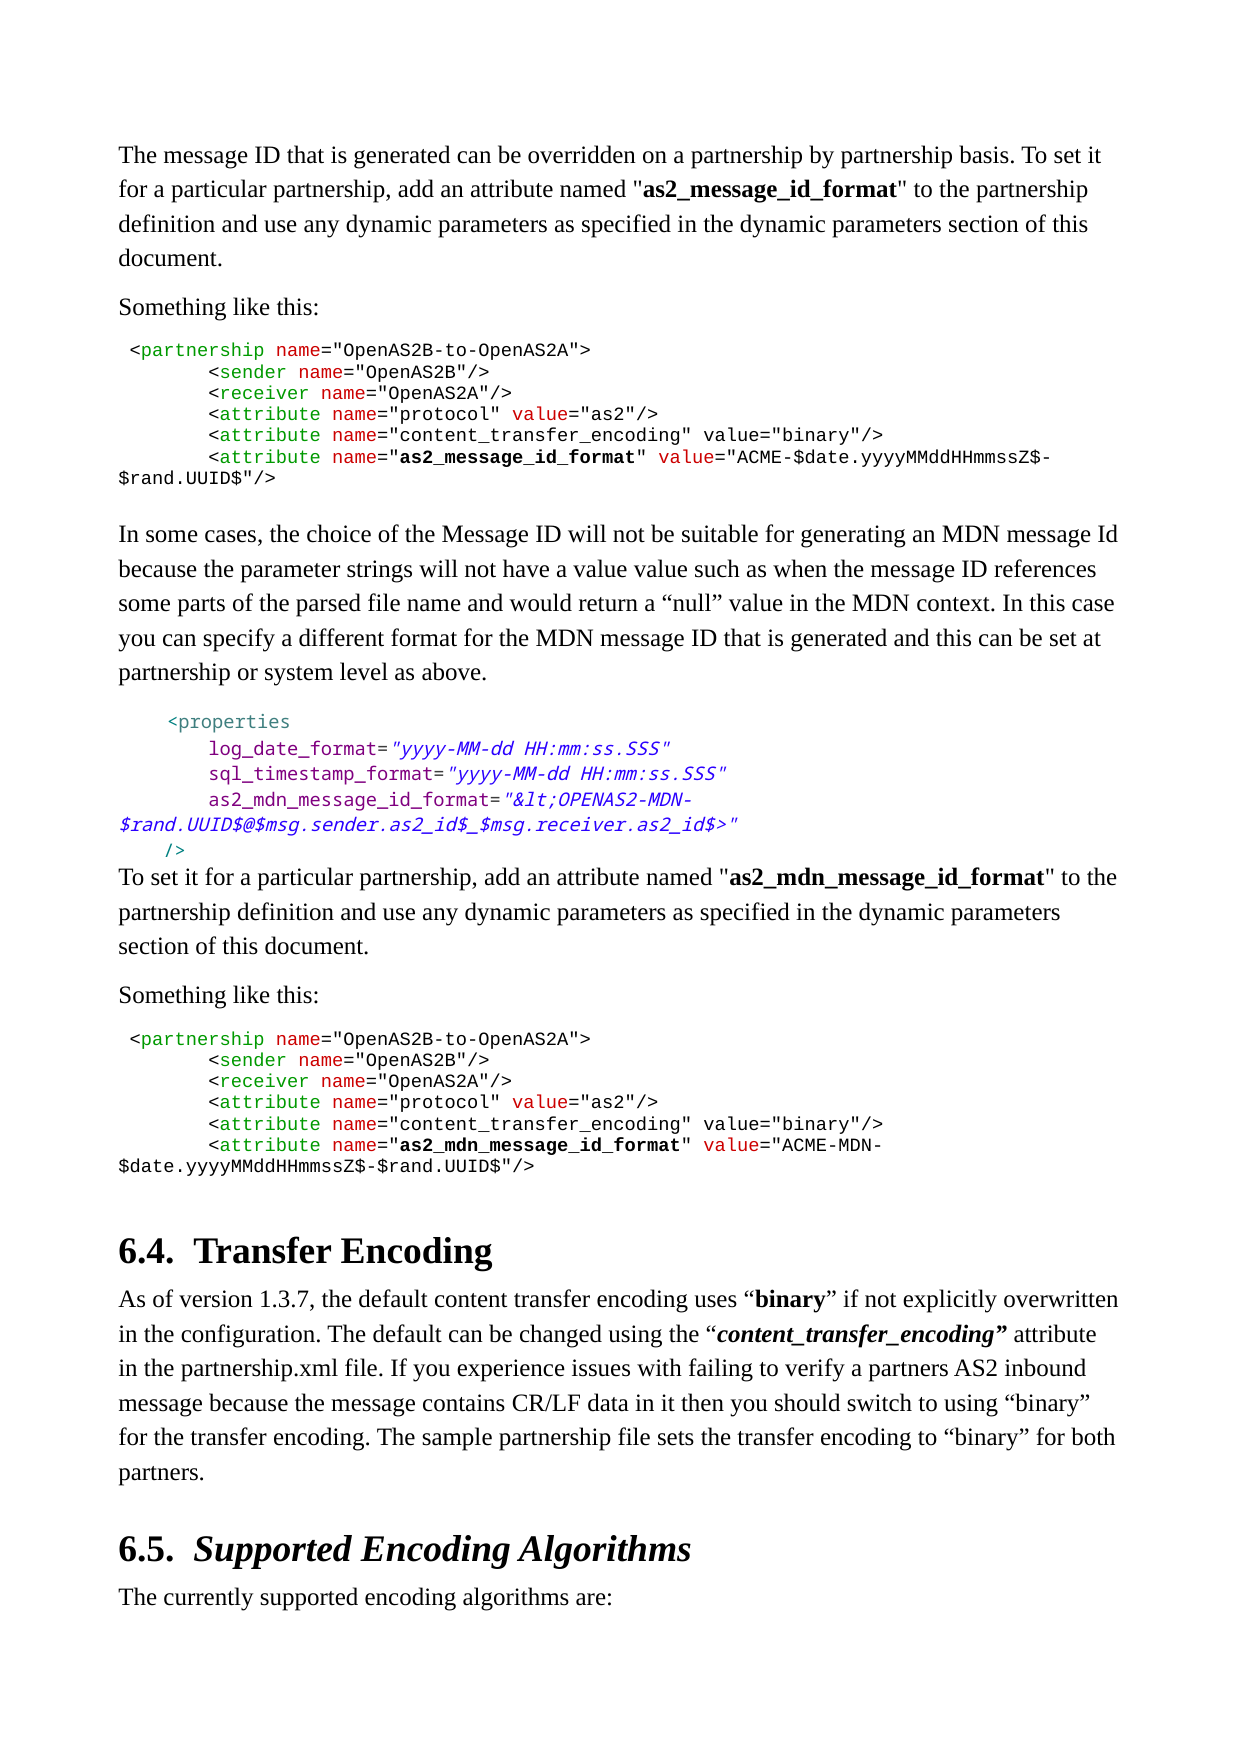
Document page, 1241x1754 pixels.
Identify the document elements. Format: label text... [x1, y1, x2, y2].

text <attribute name="protocol" value="as2"/> [118, 405, 1122, 426]
text /> [118, 837, 1122, 862]
subtitle Transfer Encoding [118, 1229, 1122, 1272]
text <attribute name="as2_message_id_format" value="ACME-$date.yyyyMMddHHmmssZ$-$rand.UUID$"/> [118, 447, 1122, 490]
text log_date_format="yyyy-MM-dd HH:mm:ss.SSS" [118, 735, 1122, 760]
text <receiver name="OpenAS2A"/> [118, 1072, 1122, 1093]
text <properties [118, 706, 1122, 735]
text as2_mdn_message_id_format="&lt;OPENAS2-MDN-$rand.UUID$@$msg.sender.as2_id$_$msg.receiver.as2_id$>" [118, 786, 1122, 837]
text sql_timestamp_format="yyyy-MM-dd HH:mm:ss.SSS" [118, 760, 1122, 786]
text To set it for a particular partnership, add an attribute named "as2_mdn_message_id_format" to the partnership definition and use any dynamic parameters as specified in the dynamic parameters section of this document. [118, 862, 1122, 960]
text <attribute name="as2_mdn_message_id_format" value="ACME-MDN-$date.yyyyMMddHHmmssZ$-$rand.UUID$"/> [118, 1136, 1122, 1178]
text <sender name="OpenAS2B"/> [118, 1051, 1122, 1072]
text <attribute name="content_transfer_encoding" value="binary"/> [118, 426, 1122, 447]
text Something like this: [118, 981, 1122, 1009]
text <receiver name="OpenAS2A"/> [118, 384, 1122, 405]
text In some cases, the choice of the Message ID will not be suitable for generating an MDN message Id because the parameter strings will not have a value value such as when the message ID references some parts of the parsed file name and would return a “null” value in the MDN context. In this case you can specify a different format for the MDN message ID that is generated and this can be set at partnership or system level as above. [118, 519, 1122, 686]
text <attribute name="protocol" value="as2"/> [118, 1093, 1122, 1114]
text Something like this: [118, 292, 1122, 321]
subtitle Supported Encoding Algorithms [118, 1527, 1122, 1570]
text <partnership name="OpenAS2B-to-OpenAS2A"> [118, 1029, 1122, 1051]
text As of version 1.3.7, the default content transfer encoding uses “binary” if not explicitly overwritten in the configuration. The default can be changed using the “content_transfer_encoding” attribute in the partnership.xml file. If you experience issues with failing to verify a partners AS2 inbound message because the message contains CR/LF data in it then you should switch to using “binary” for the transfer encoding. The sample partnership file sets the transfer encoding to “binary” for both partners. [118, 1284, 1122, 1485]
text The message ID that is generated can be overridden on a partnership by partnership basis. To set it for a particular partnership, add an attribute named "as2_message_id_format" to the partnership definition and use any dynamic parameters as specified in the dynamic parameters section of this document. [118, 140, 1122, 272]
text <partnership name="OpenAS2B-to-OpenAS2A"> [118, 341, 1122, 362]
text <attribute name="content_transfer_encoding" value="binary"/> [118, 1114, 1122, 1136]
text The currently supported encoding algorithms are: [118, 1582, 1122, 1611]
text <sender name="OpenAS2B"/> [118, 362, 1122, 384]
